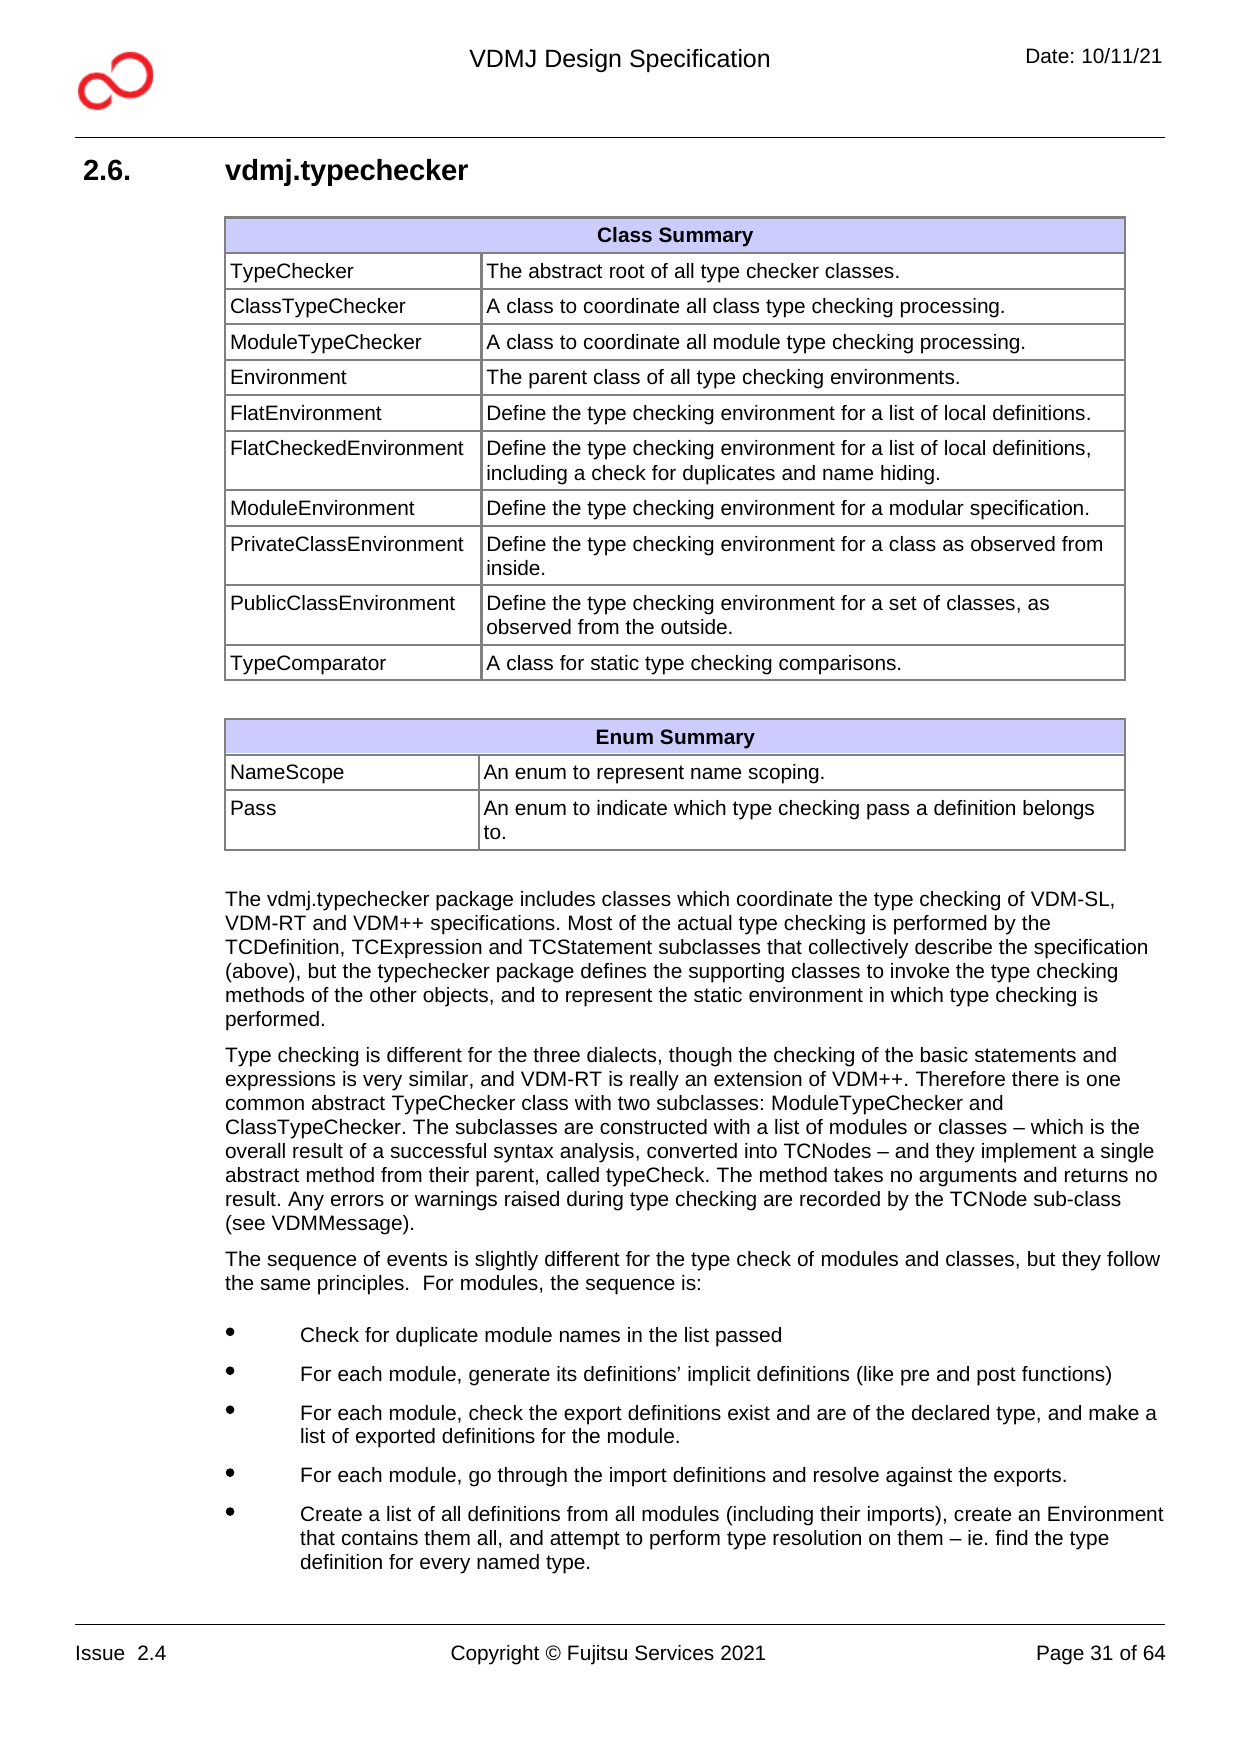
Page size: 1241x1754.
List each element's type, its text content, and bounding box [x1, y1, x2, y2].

table_cell ClassTypeChecker [226, 290, 480, 323]
table_cell An enum to indicate which type checking pass a definition belongs to. [480, 791, 1124, 848]
table_cell An enum to represent name scoping. [480, 756, 1124, 789]
list Check for duplicate module names in the list passed [225, 1323, 1165, 1347]
table_cell Define the type checking environment for a modular specification. [483, 491, 1124, 525]
table_cell A class to coordinate all class type checking processing. [483, 290, 1124, 323]
table_cell NameScope [226, 756, 478, 789]
table_cell The parent class of all type checking environments. [483, 361, 1124, 394]
table_cell Pass [226, 791, 478, 848]
table_cell TypeChecker [226, 254, 480, 287]
list For each module, go through the import definitions and resolve against the exports. [225, 1464, 1165, 1488]
table_cell Define the type checking environment for a list of local definitions, including a check for duplicates and name hiding. [483, 432, 1124, 489]
table_cell Define the type checking environment for a list of local definitions. [483, 396, 1124, 429]
table_cell FlatEnvironment [226, 396, 480, 429]
table_cell A class to coordinate all module type checking processing. [483, 325, 1124, 358]
text The vdmj.typechecker package includes classes which coordinate the type checking of VDM-SL, VDM-RT and VDM++ specifications. Most of the actual type checking is performed by the TCDefinition, TCExpression and TCStatement subclasses that collectively describe the specification (above), but the typechecker package defines the supporting classes to invoke the type checking methods of the other objects, and to represent the static environment in which type checking is performed. [225, 887, 1165, 1031]
subtitle vdmj.typechecker [75, 153, 1165, 186]
table_cell ModuleEnvironment [226, 491, 480, 525]
table_cell Define the type checking environment for a class as observed from inside. [483, 527, 1124, 584]
picture [78, 44, 153, 120]
table_cell PublicClassEnvironment [226, 586, 480, 644]
table_header Enum Summary [226, 720, 1124, 753]
table_cell A class for static type checking comparisons. [483, 646, 1124, 679]
table_cell The abstract root of all type checker classes. [483, 254, 1124, 287]
table_header Class Summary [226, 219, 1124, 252]
table_cell Define the type checking environment for a set of classes, as observed from the outside. [483, 586, 1124, 644]
table_cell Environment [226, 361, 480, 394]
list For each module, generate its definitions’ implicit definitions (like pre and post functions) [225, 1362, 1165, 1386]
text The sequence of events is slightly different for the type check of modules and classes, but they follow the same principles. For modules, the sequence is: [225, 1247, 1165, 1295]
text Type checking is different for the three dialects, though the checking of the basic statements and expressions is very similar, and VDM-RT is really an extension of VDM++. Therefore there is one common abstract TypeChecker class with two subclasses: ModuleTypeChecker and ClassTypeChecker. The subclasses are constructed with a list of modules or classes – which is the overall result of a successful syntax analysis, converted into TCNodes – and they implement a single abstract method from their parent, called typeCheck. The method takes no arguments and returns no result. Any errors or warnings raised during type checking are recorded by the TCNode sub-class (see VDMMessage). [225, 1043, 1165, 1235]
table_cell FlatCheckedEnvironment [226, 432, 480, 489]
table_cell PrivateClassEnvironment [226, 527, 480, 584]
table_cell ModuleTypeChecker [226, 325, 480, 358]
table_cell TypeComparator [226, 646, 480, 679]
list For each module, check the export definitions exist and are of the declared type, and make a list of exported definitions for the module. [225, 1401, 1165, 1449]
list Create a list of all definitions from all modules (including their imports), create an Environment that contains them all, and attempt to perform type resolution on them – ie. find the type definition for every named type. [225, 1503, 1165, 1574]
